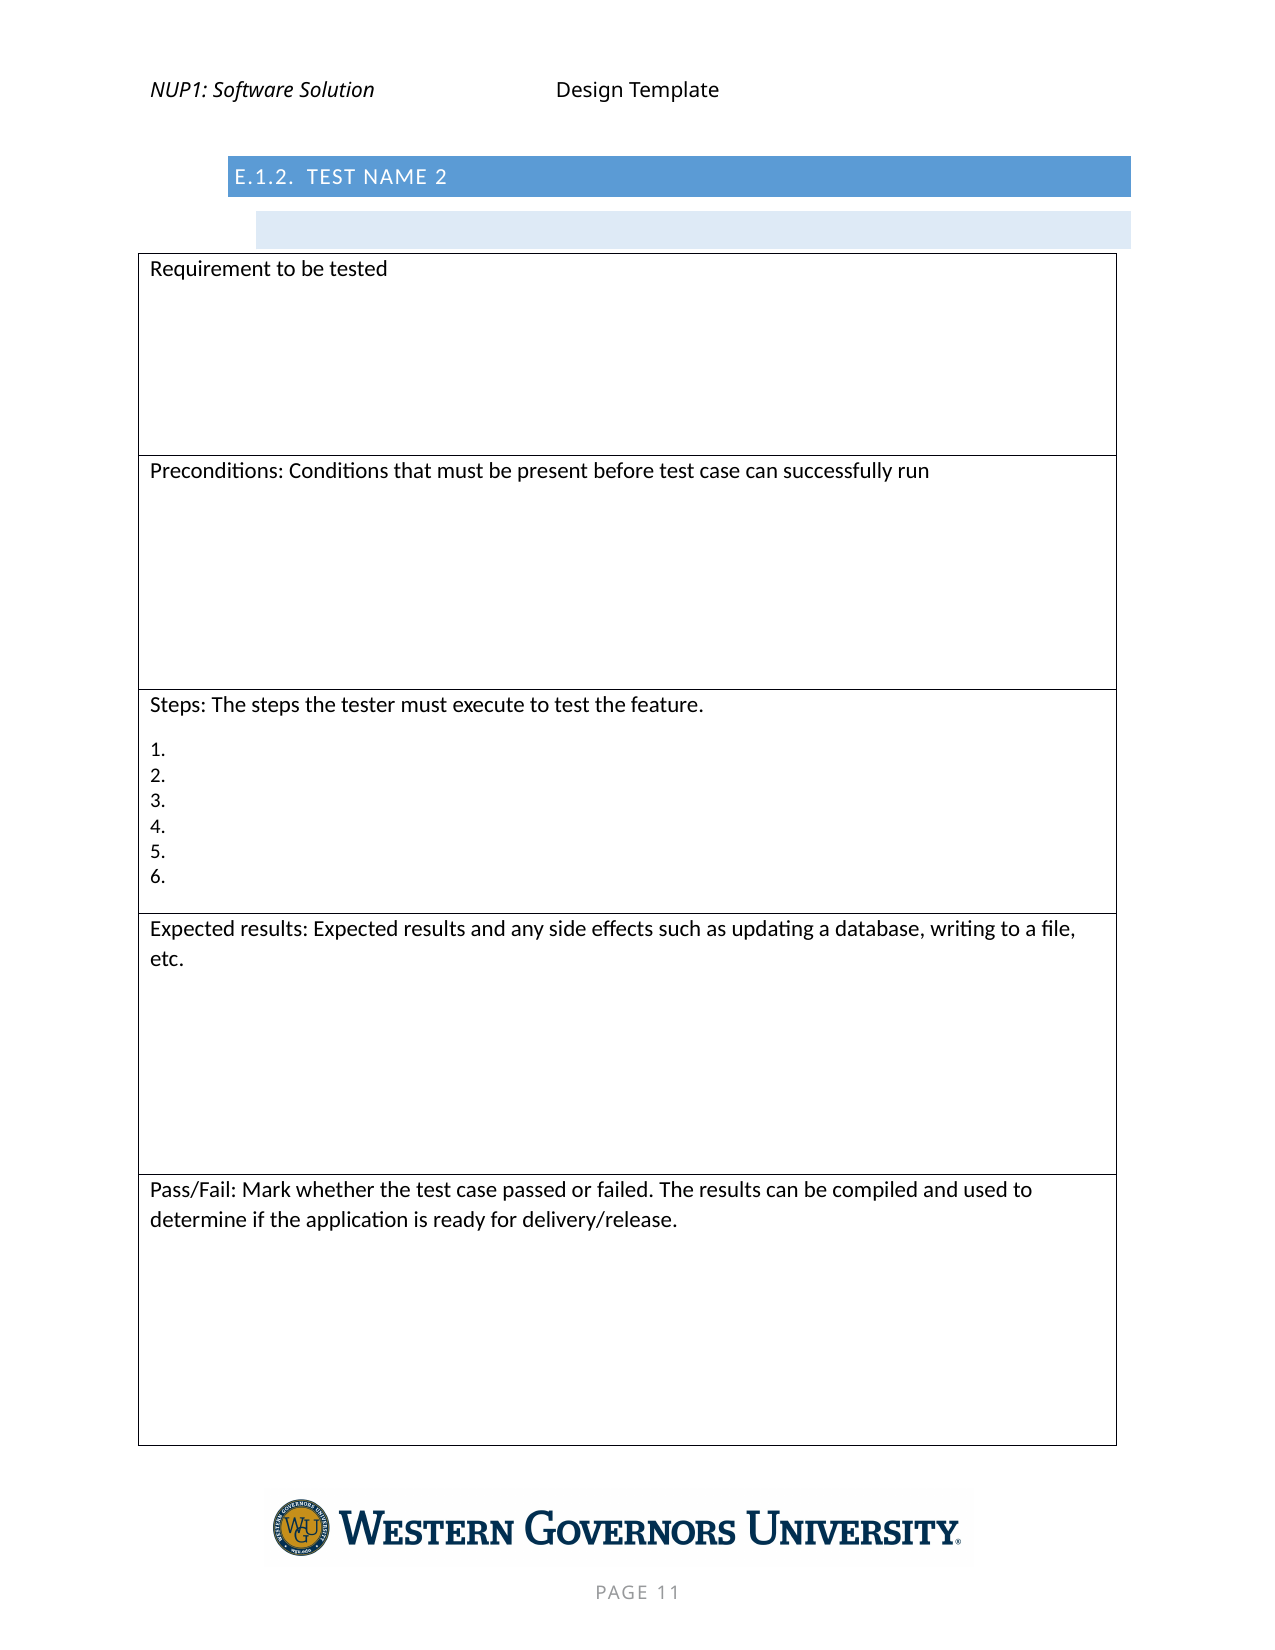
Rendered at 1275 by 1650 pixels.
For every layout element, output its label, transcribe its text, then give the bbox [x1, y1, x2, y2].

table_cell Steps: The steps the tester must execute to test the feature. [139, 690, 1116, 913]
subtitle Test Name 2 [234, 163, 1125, 191]
table_cell Expected results: Expected results and any side effects such as updating a database, writing to a file, etc. [139, 914, 1116, 1174]
table_cell Preconditions: Conditions that must be present before test case can successfully run [139, 456, 1116, 689]
table_cell Pass/Fail: Mark whether the test case passed or failed. The results can be compiled and used to determine if the application is ready for delivery/release. [139, 1175, 1116, 1445]
picture [263, 1488, 974, 1567]
table_header Requirement to be tested [139, 254, 1116, 455]
